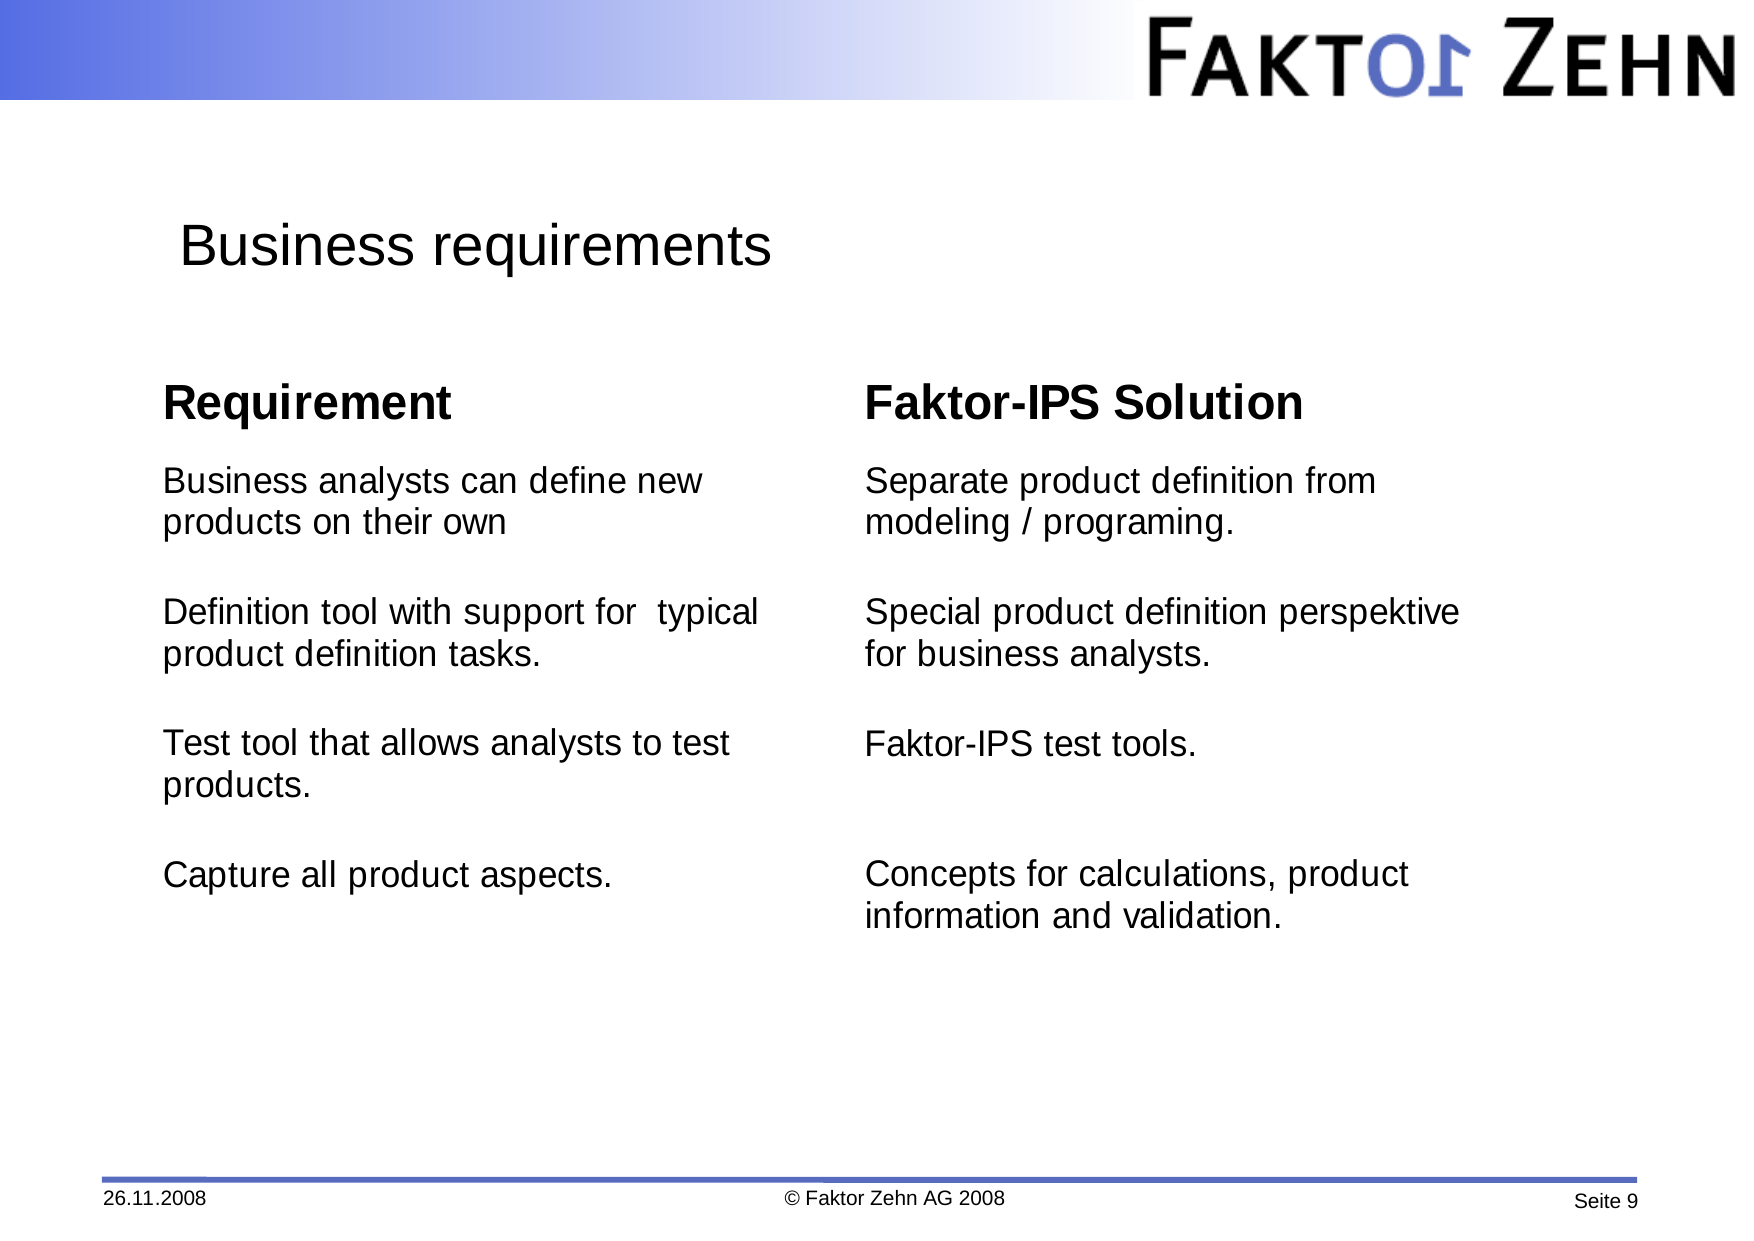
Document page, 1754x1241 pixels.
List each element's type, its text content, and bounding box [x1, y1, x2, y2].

picture [1133, 2, 1749, 105]
chart [160, 372, 1639, 1092]
title Business requirements [179, 142, 1576, 349]
